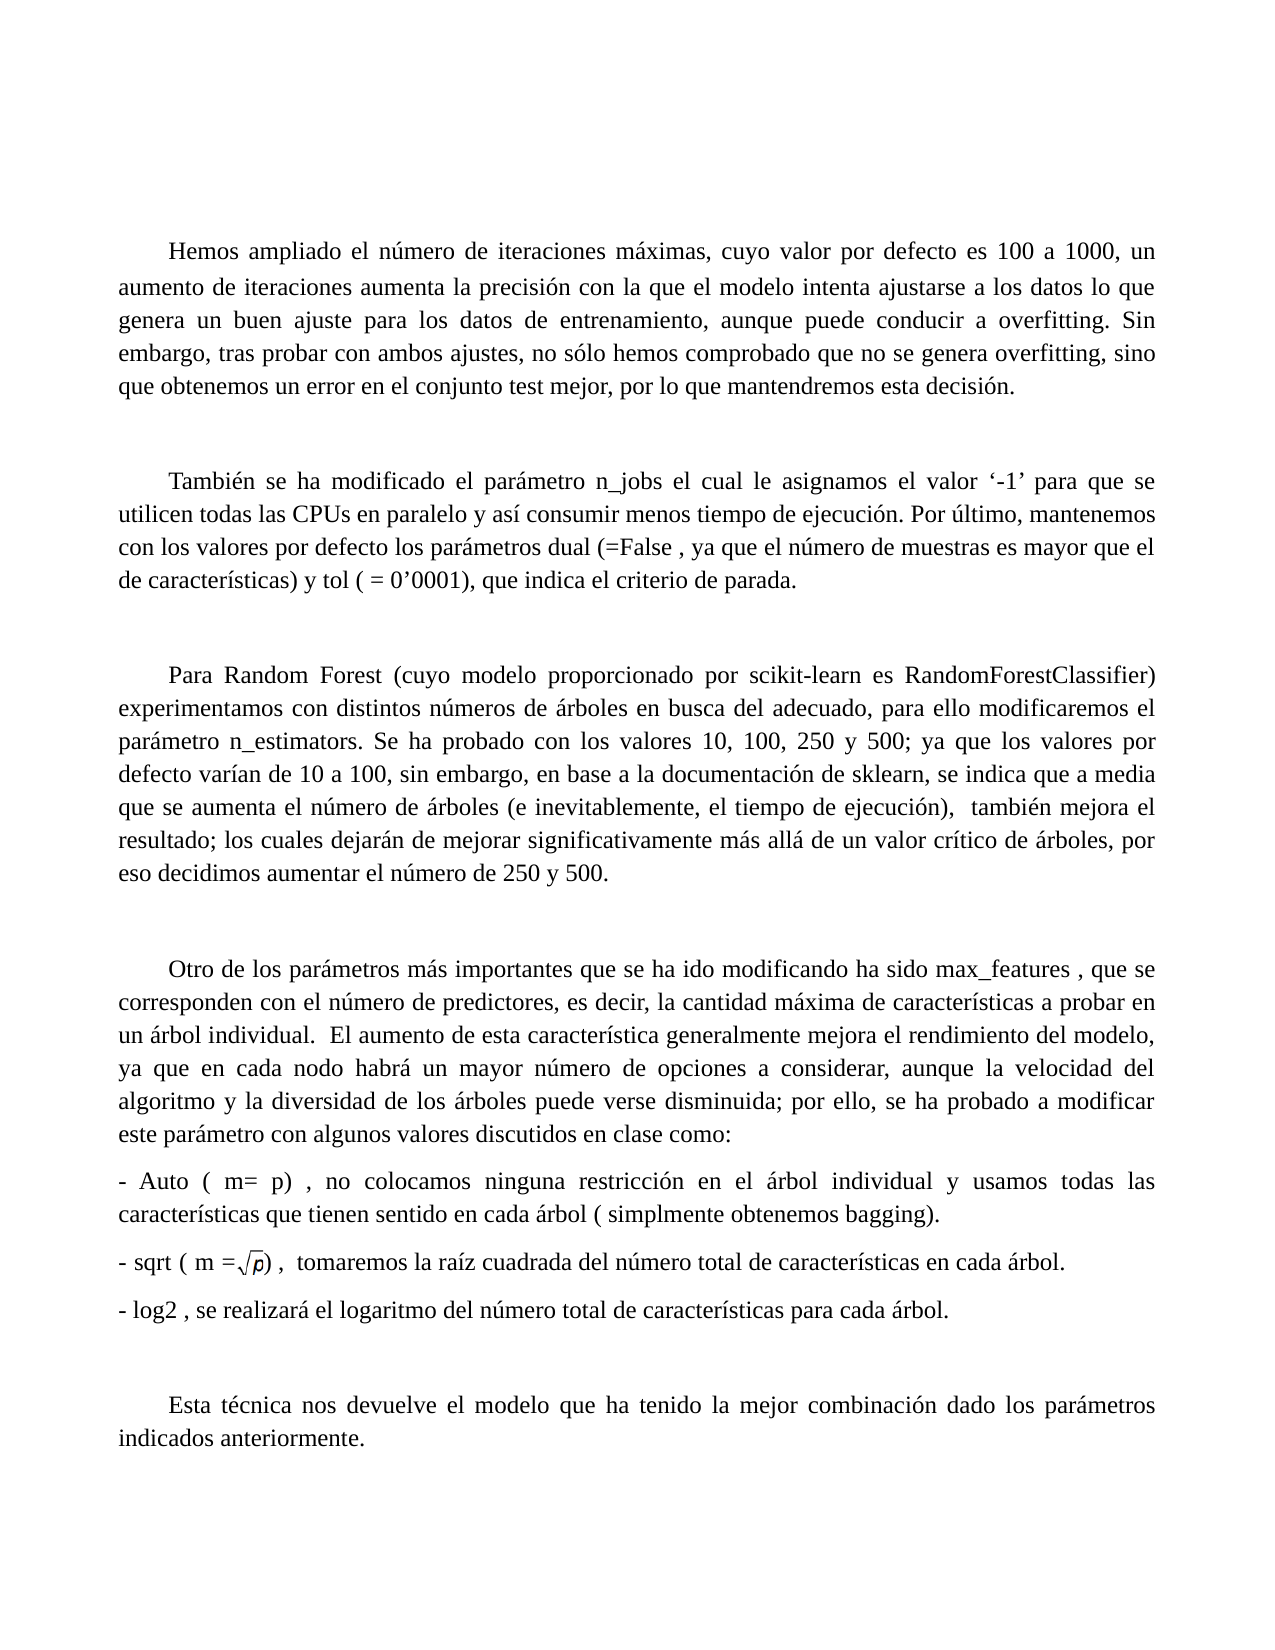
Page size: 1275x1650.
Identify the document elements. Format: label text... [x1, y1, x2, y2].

picture [236, 1243, 264, 1275]
text Hemos ampliado el número de iteraciones máximas, cuyo valor por defecto es 100 a 1000, un aumento de iteraciones aumenta la precisión con la que el modelo intenta ajustarse a los datos lo que genera un buen ajuste para los datos de entrenamiento, aunque puede conducir a overfitting. Sin embargo, tras probar con ambos ajustes, no sólo hemos comprobado que no se genera overfitting, sino que obtenemos un error en el conjunto test mejor, por lo que mantendremos esta decisión. [118, 224, 1157, 400]
text También se ha modificado el parámetro n_jobs el cual le asignamos el valor ‘-1’ para que se utilicen todas las CPUs en paralelo y así consumir menos tiempo de ejecución. Por último, mantenemos con los valores por defecto los parámetros dual (=False , ya que el número de muestras es mayor que el de características) y tol ( = 0’0001), que indica el criterio de parada. [118, 466, 1157, 594]
text - log2 , se realizará el logaritmo del número total de características para cada árbol. [118, 1295, 1157, 1323]
text Para Random Forest (cuyo modelo proporcionado por scikit-learn es RandomForestClassifier) experimentamos con distintos números de árboles en busca del adecuado, para ello modificaremos el parámetro n_estimators. Se ha probado con los valores 10, 100, 250 y 500; ya que los valores por defecto varían de 10 a 100, sin embargo, en base a la documentación de sklearn, se indica que a media que se aumenta el número de árboles (e inevitablemente, el tiempo de ejecución), también mejora el resultado; los cuales dejarán de mejorar significativamente más allá de un valor crítico de árboles, por eso decidimos aumentar el número de 250 y 500. [118, 660, 1157, 887]
text - Auto ( m= p) , no colocamos ninguna restricción en el árbol individual y usamos todas las características que tienen sentido en cada árbol ( simplmente obtenemos bagging). [118, 1166, 1157, 1228]
text Esta técnica nos devuelve el modelo que ha tenido la mejor combinación dado los parámetros indicados anteriormente. [118, 1390, 1157, 1452]
text Otro de los parámetros más importantes que se ha ido modificando ha sido max_features , que se corresponden con el número de predictores, es decir, la cantidad máxima de características a probar en un árbol individual. El aumento de esta característica generalmente mejora el rendimiento del modelo, ya que en cada nodo habrá un mayor número de opciones a considerar, aunque la velocidad del algoritmo y la diversidad de los árboles puede verse disminuida; por ello, se ha probado a modificar este parámetro con algunos valores discutidos en clase como: [118, 954, 1157, 1148]
text - sqrt ( m = ) , tomaremos la raíz cuadrada del número total de características en cada árbol. [118, 1247, 1157, 1276]
